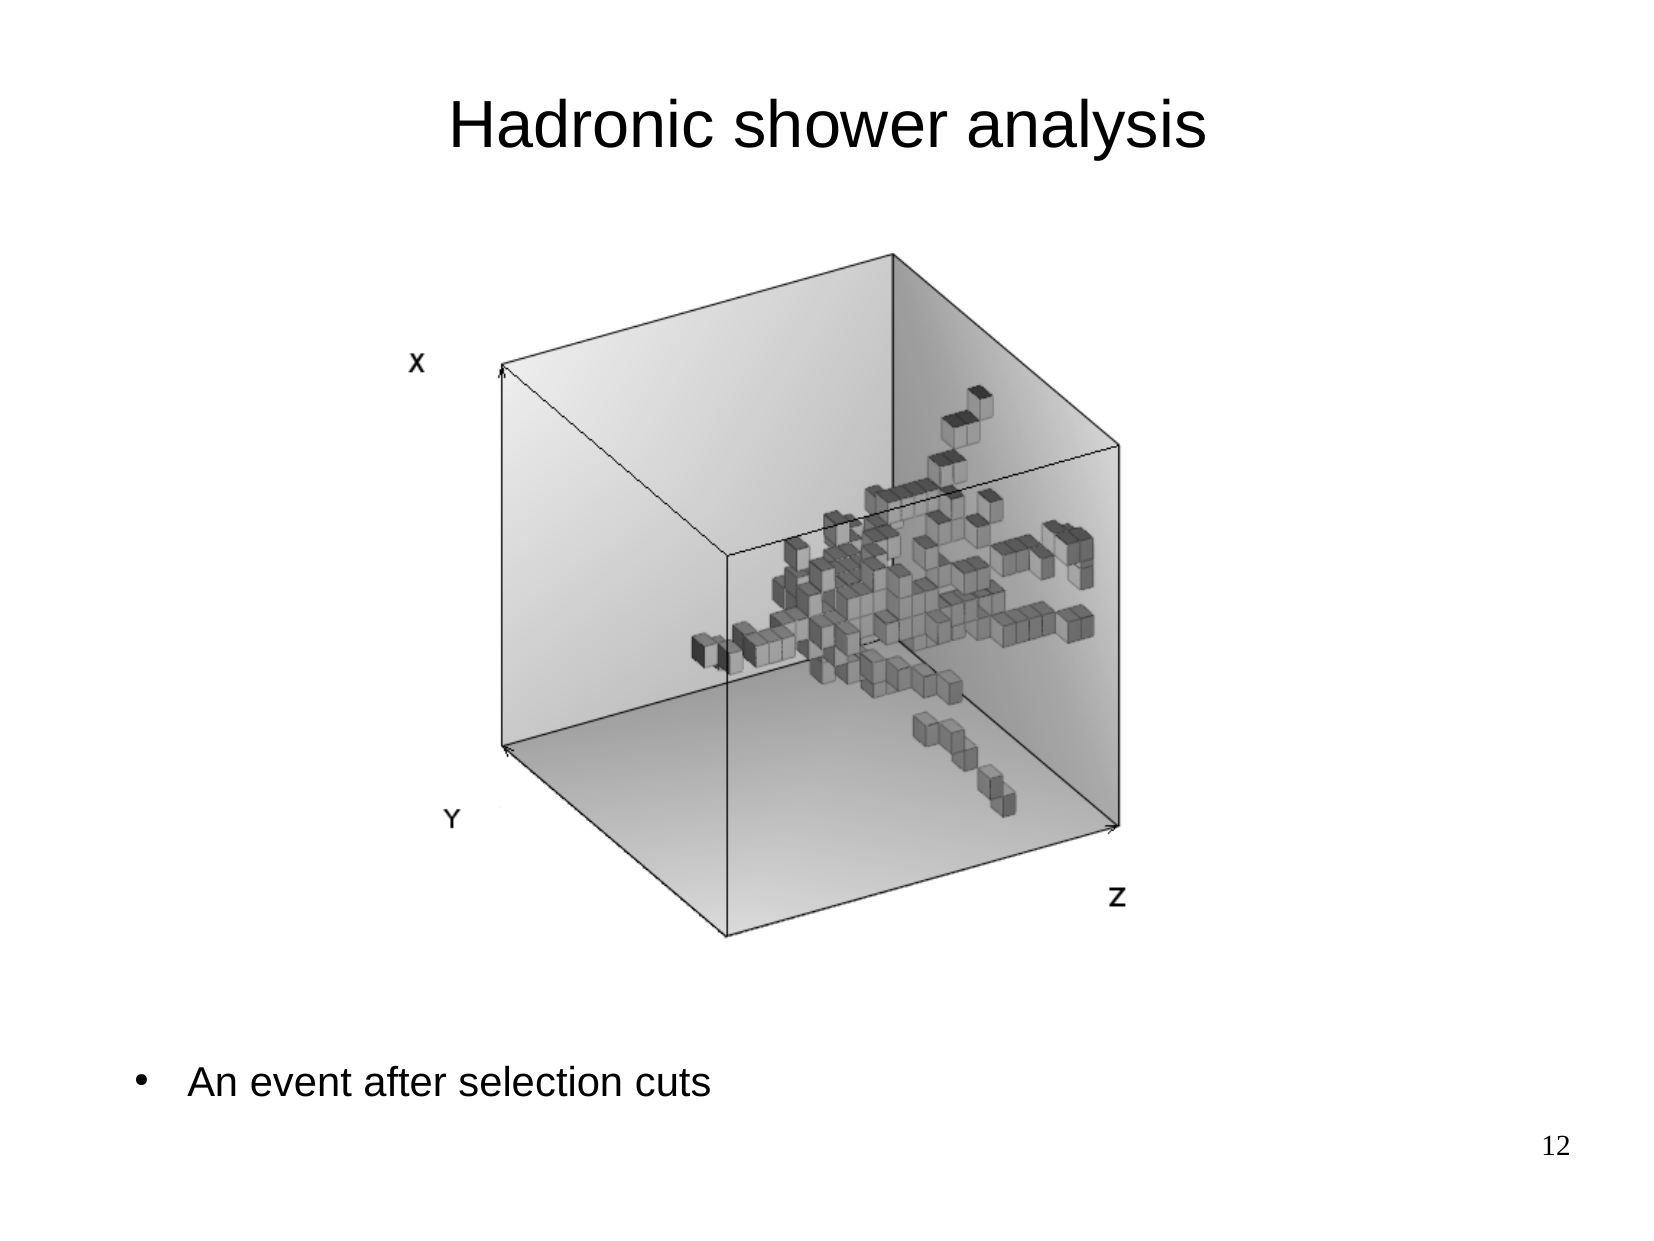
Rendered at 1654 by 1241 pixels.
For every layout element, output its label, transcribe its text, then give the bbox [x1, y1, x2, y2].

picture [390, 236, 1166, 1001]
list An event after selection cuts [116, 1058, 1246, 1212]
title Hadronic shower analysis [85, 52, 1571, 198]
